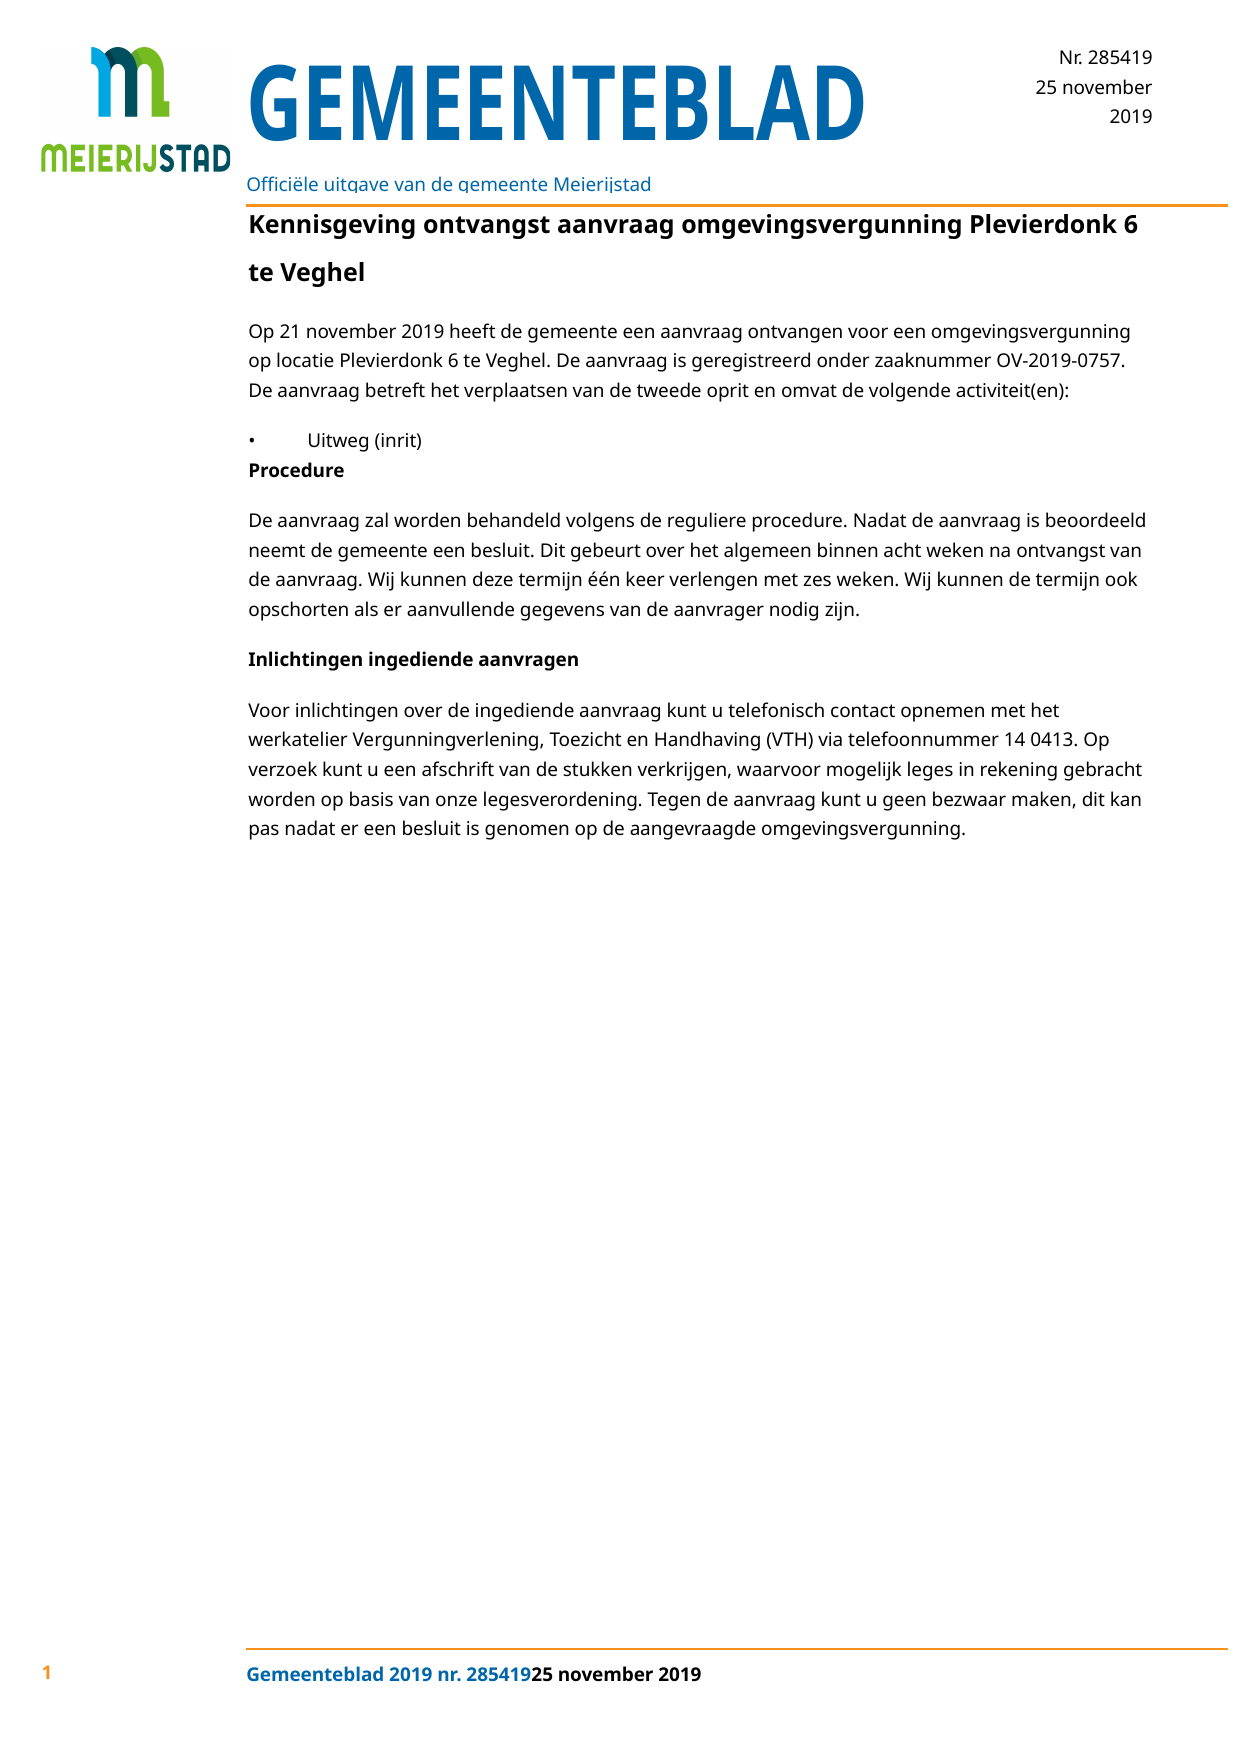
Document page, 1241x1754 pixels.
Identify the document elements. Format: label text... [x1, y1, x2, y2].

text Voor inlichtingen over de ingediende aanvraag kunt u telefonisch contact opnemen met het werkatelier Vergunningverlening, Toezicht en Handhaving (VTH) via telefoonnummer 14 0413. Op verzoek kunt u een afschrift van de stukken verkrijgen, waarvoor mogelijk leges in rekening gebracht worden op basis van onze legesverordening. Tegen de aanvraag kunt u geen bezwaar maken, dit kan pas nadat er een besluit is genomen op de aangevraagde omgevingsvergunning. [248, 697, 1152, 841]
picture [41, 47, 231, 172]
list Uitweg (inrit) [248, 427, 1152, 453]
text Inlichtingen ingediende aanvragen [248, 647, 1152, 672]
text Procedure [248, 457, 1152, 483]
text Op 21 november 2019 heeft de gemeente een aanvraag ontvangen voor een omgevingsvergunning op locatie Plevierdonk 6 te Veghel. De aanvraag is geregistreerd onder zaaknummer OV-2019-0757. De aanvraag betreft het verplaatsen van de tweede oprit en omvat de volgende activiteit(en): [248, 318, 1152, 403]
text De aanvraag zal worden behandeld volgens de reguliere procedure. Nadat de aanvraag is beoordeeld neemt de gemeente een besluit. Dit gebeurt over het algemeen binnen acht weken na ontvangst van de aanvraag. Wij kunnen deze termijn één keer verlengen met zes weken. Wij kunnen de termijn ook opschorten als er aanvullende gegevens van de aanvrager nodig zijn. [248, 507, 1152, 622]
text Kennisgeving ontvangst aanvraag omgevingsvergunning Plevierdonk 6 te Veghel [248, 207, 1152, 288]
